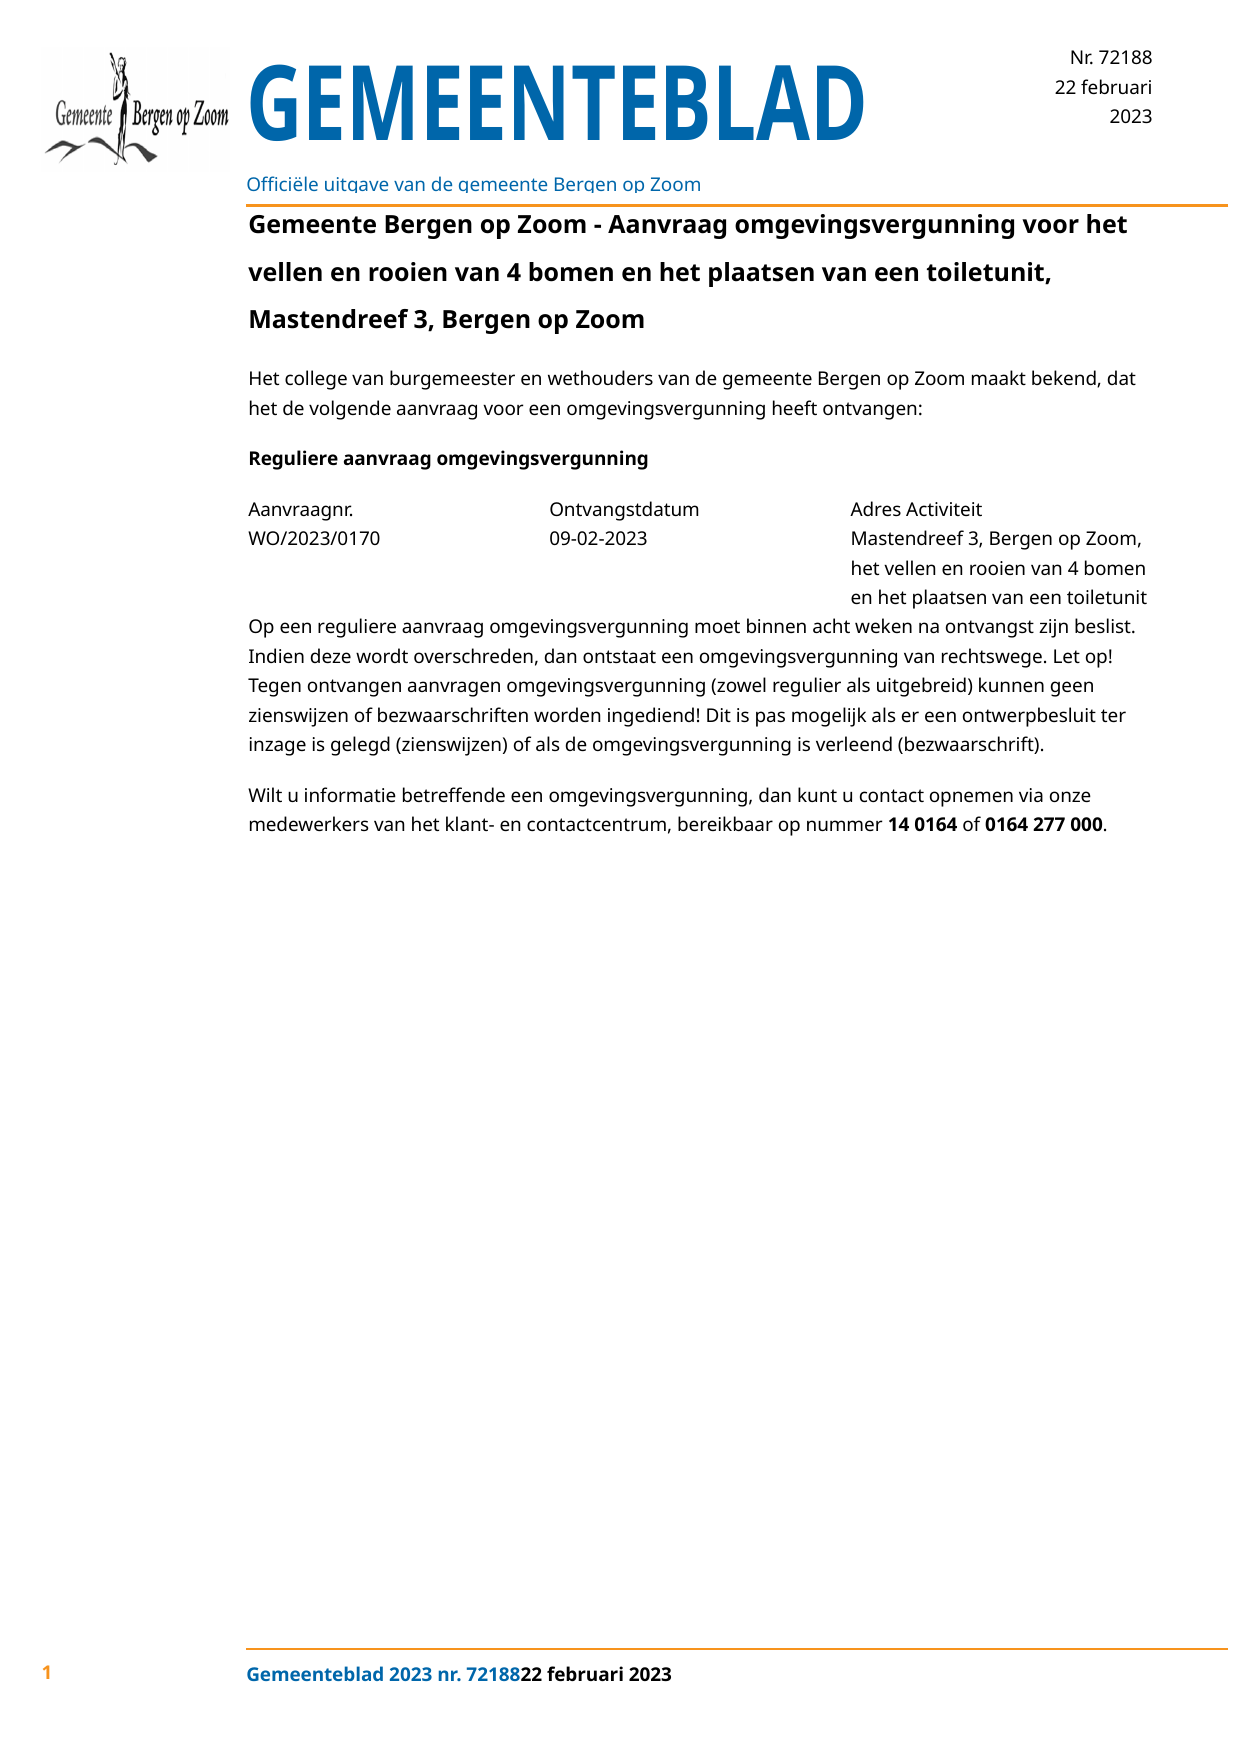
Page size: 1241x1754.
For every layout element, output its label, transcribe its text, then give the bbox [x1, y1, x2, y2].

table_header Aanvraagnr. [248, 496, 549, 522]
text Reguliere aanvraag omgevingsvergunning [248, 446, 1152, 471]
table_header Adres Activiteit [850, 496, 1152, 522]
text Het college van burgemeester en wethouders van de gemeente Bergen op Zoom maakt bekend, dat het de volgende aanvraag voor een omgevingsvergunning heeft ontvangen: [248, 366, 1152, 421]
picture [41, 47, 231, 172]
table_header 09-02-2023 [549, 525, 850, 610]
text Op een reguliere aanvraag omgevingsvergunning moet binnen acht weken na ontvangst zijn beslist. Indien deze wordt overschreden, dan ontstaat een omgevingsvergunning van rechtswege. Let op! Tegen ontvangen aanvragen omgevingsvergunning (zowel regulier als uitgebreid) kunnen geen zienswijzen of bezwaarschriften worden ingediend! Dit is pas mogelijk als er een ontwerpbesluit ter inzage is gelegd (zienswijzen) of als de omgevingsvergunning is verleend (bezwaarschrift). [248, 613, 1152, 757]
table_header Mastendreef 3, Bergen op Zoom, het vellen en rooien van 4 bomen en het plaatsen van een toiletunit [850, 525, 1152, 610]
table_header Ontvangstdatum [549, 496, 850, 522]
text Gemeente Bergen op Zoom - Aanvraag omgevingsvergunning voor het vellen en rooien van 4 bomen en het plaatsen van een toiletunit, Mastendreef 3, Bergen op Zoom [248, 207, 1152, 336]
text Wilt u informatie betreffende een omgevingsvergunning, dan kunt u contact opnemen via onze medewerkers van het klant- en contactcentrum, bereikbaar op nummer 14 0164 of 0164 277 000. [248, 782, 1152, 837]
table_header WO/2023/0170 [248, 525, 549, 610]
